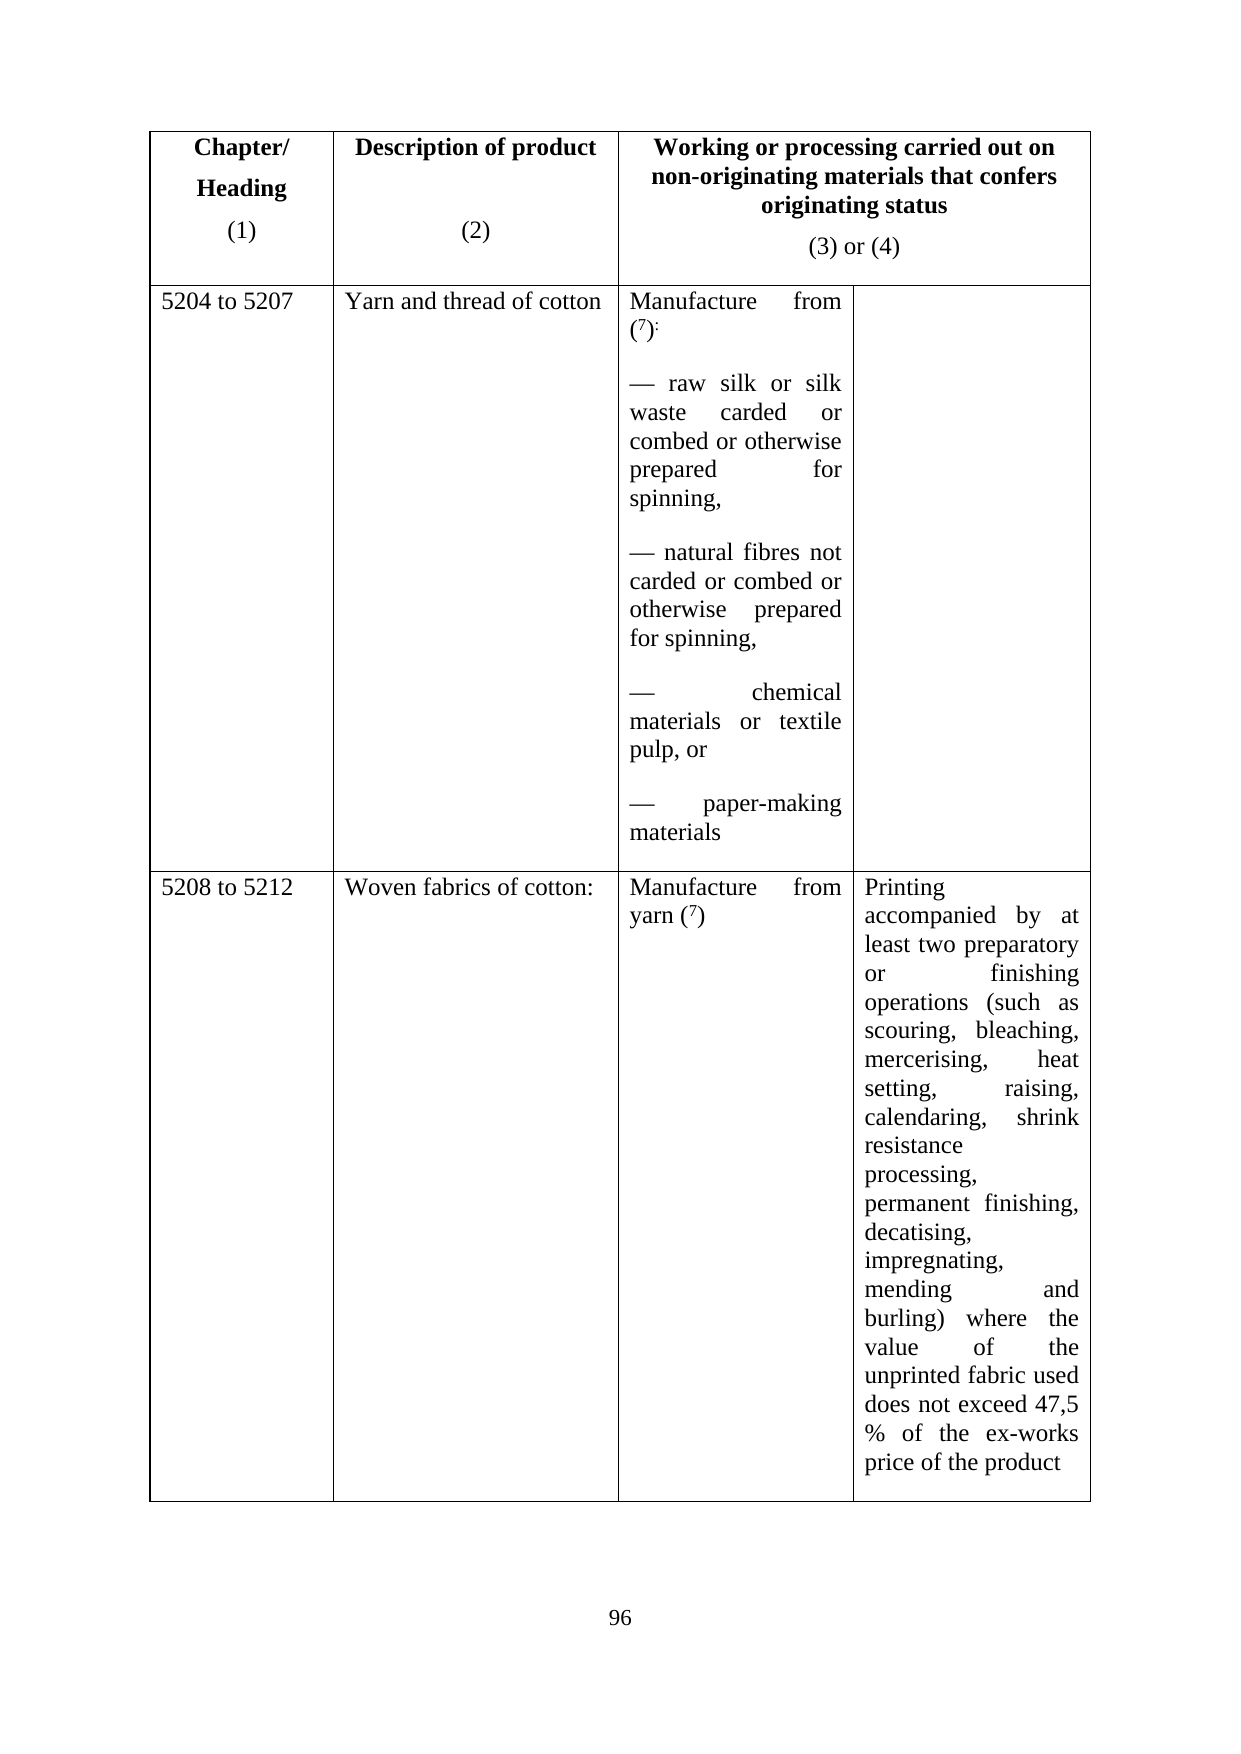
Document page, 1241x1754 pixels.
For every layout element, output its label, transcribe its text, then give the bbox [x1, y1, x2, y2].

table_header Description of product (2) [334, 132, 618, 285]
table_cell [854, 286, 1090, 871]
table_cell 5208 to 5212 [151, 872, 333, 1501]
table_cell Printing accompanied by at least two preparatory or finishing operations (such as scouring, bleaching, mercerising, heat setting, raising, calendaring, shrink resistance processing, permanent finishing, decatising, impregnating, mending and burling) where the value of the unprinted fabric used does not exceed 47,5 % of the ex-works price of the product [854, 872, 1090, 1501]
table_cell Woven fabrics of cotton: [334, 872, 618, 1501]
table_cell Manufacture from yarn (7) [619, 872, 853, 1501]
table_cell Manufacture from (7): — raw silk or silk waste carded or combed or otherwise prepared for spinning, — natural fibres not carded or combed or otherwise prepared for spinning, — chemical materials or textile pulp, or — paper-making materials [619, 286, 853, 871]
table_header Chapter/ Heading (1) [151, 132, 333, 285]
table_header Working or processing carried out on non-originating materials that confers originating status (3) or (4) [619, 132, 1090, 285]
table_cell Yarn and thread of cotton [334, 286, 618, 871]
table_cell 5204 to 5207 [151, 286, 333, 871]
